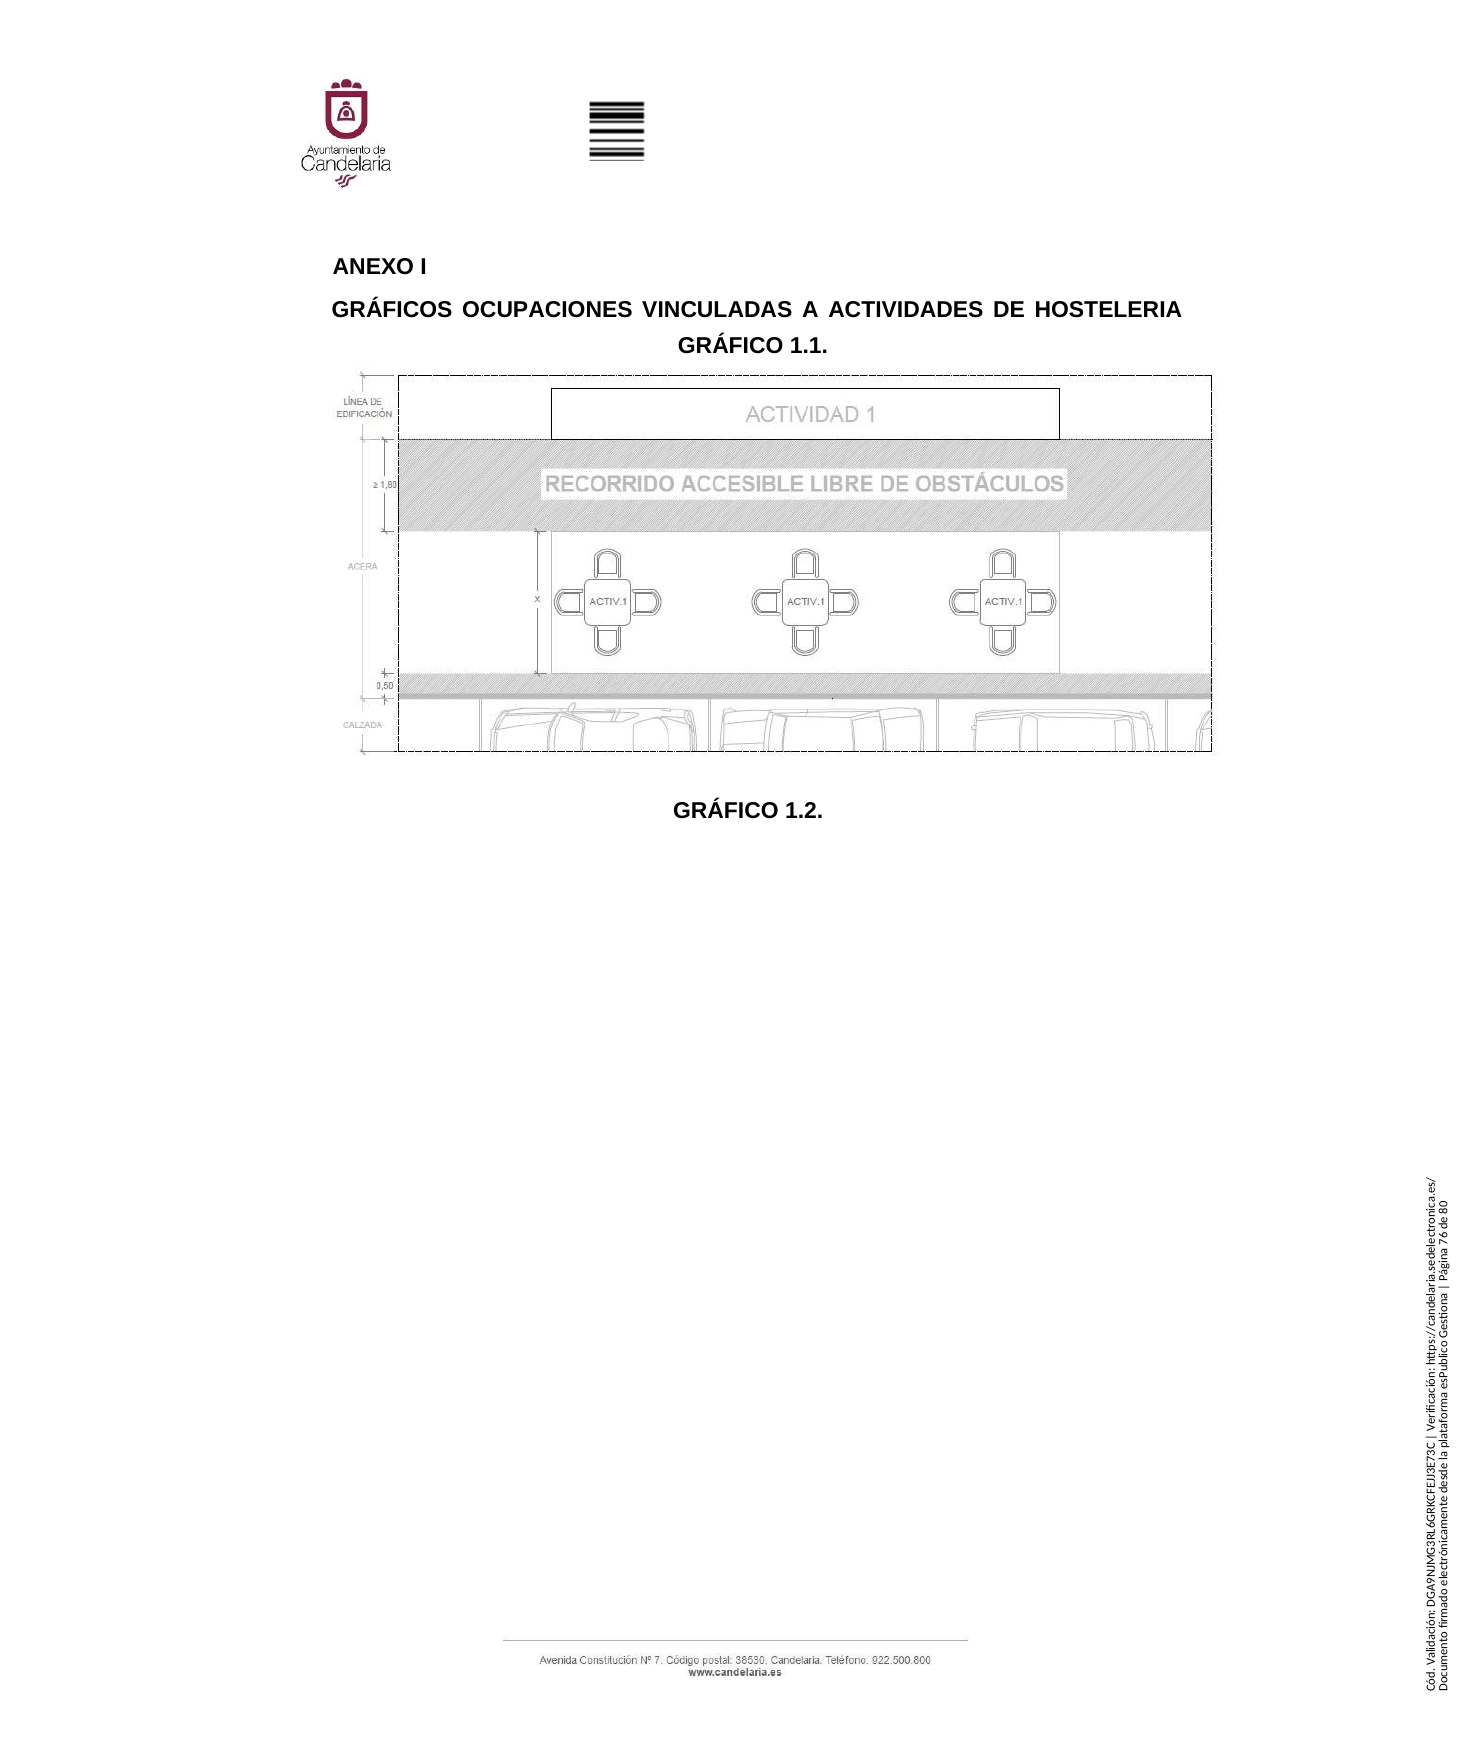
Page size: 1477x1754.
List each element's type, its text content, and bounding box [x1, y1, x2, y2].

text GRÁFICOS OCUPACIONES VINCULADAS A ACTIVIDADES DE HOSTELERIA GRÁFICO 1.1. [331, 296, 1183, 358]
subtitle ANEXO I [332, 253, 1183, 279]
text GRÁFICO 1.2. [308, 797, 1200, 824]
